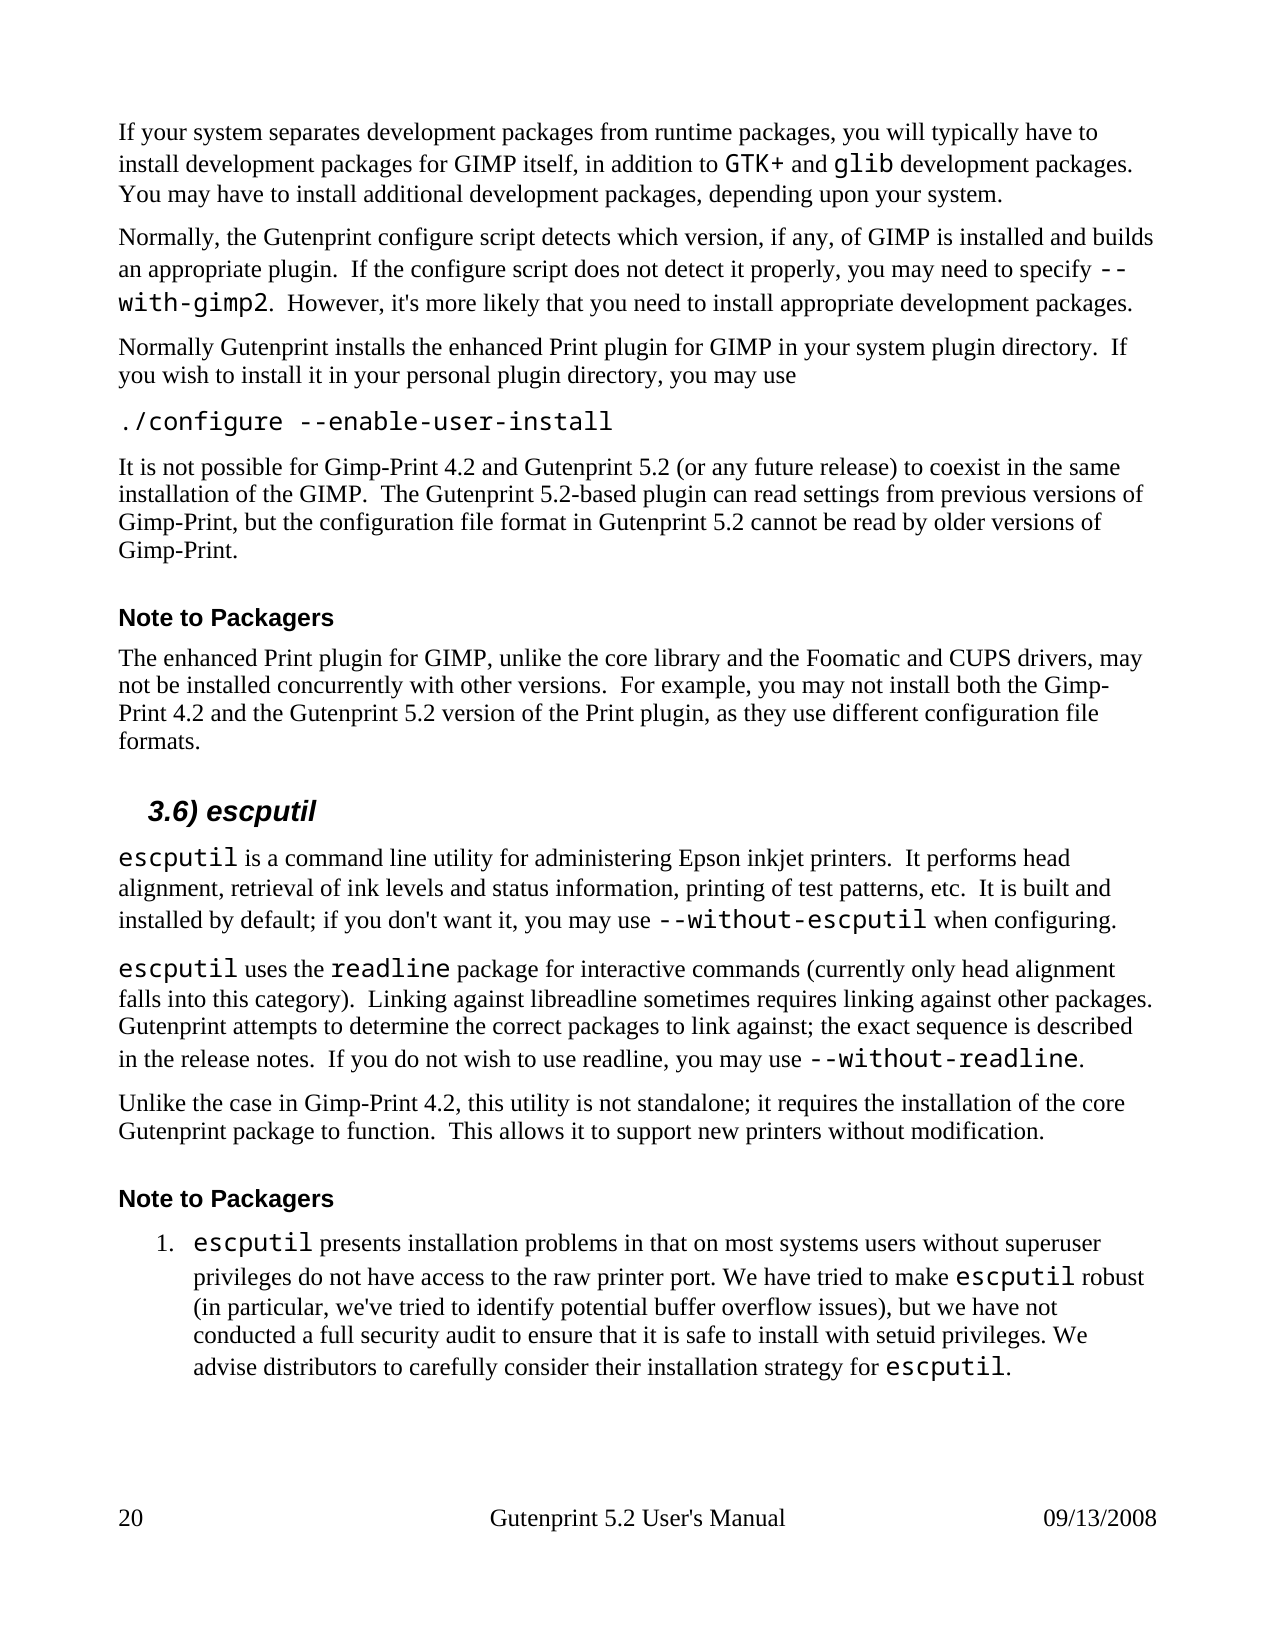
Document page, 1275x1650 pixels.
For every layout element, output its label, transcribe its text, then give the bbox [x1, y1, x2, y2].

list escputil presents installation problems in that on most systems users without superuser privileges do not have access to the raw printer port. We have tried to make escputil robust (in particular, we've tried to identify potential buffer overflow issues), but we have not conducted a full security audit to ensure that it is safe to install with setuid privileges. We advise distributors to carefully consider their installation strategy for escputil. [156, 1225, 1157, 1382]
text If your system separates development packages from runtime packages, you will typically have to install development packages for GIMP itself, in addition to GTK+ and glib development packages. You may have to install additional development packages, depending upon your system. [118, 118, 1157, 208]
subtitle escputil [148, 795, 1157, 827]
text It is not possible for Gimp-Print 4.2 and Gutenprint 5.2 (or any future release) to coexist in the same installation of the GIMP. The Gutenprint 5.2-based plugin can read settings from previous versions of Gimp-Print, but the configuration file format in Gutenprint 5.2 cannot be read by older versions of Gimp-Print. [118, 453, 1157, 564]
text Unlike the case in Gimp-Print 4.2, this utility is not standalone; it requires the installation of the core Gutenprint package to function. This allows it to support new printers without modification. [118, 1089, 1157, 1145]
text ./configure --enable-user-install [118, 404, 1157, 438]
text escputil is a command line utility for administering Epson inkjet printers. It performs head alignment, retrieval of ink levels and status information, printing of test patterns, etc. It is built and installed by default; if you don't want it, you may use --without-escputil when configuring. [118, 840, 1157, 936]
text The enhanced Print plugin for GIMP, unlike the core library and the Foomatic and CUPS drivers, may not be installed concurrently with other versions. For example, you may not install both the Gimp-Print 4.2 and the Gutenprint 5.2 version of the Print plugin, as they use different configuration file formats. [118, 644, 1157, 755]
subtitle Note to Packagers [118, 1185, 1157, 1212]
text Normally Gutenprint installs the enhanced Print plugin for GIMP in your system plugin directory. If you wish to install it in your personal plugin directory, you may use [118, 333, 1157, 389]
text escputil uses the readline package for interactive commands (currently only head alignment falls into this category). Linking against libreadline sometimes requires linking against other packages. Gutenprint attempts to determine the correct packages to link against; the exact sequence is described in the release notes. If you do not wish to use readline, you may use --without-readline. [118, 951, 1157, 1074]
text Normally, the Gutenprint configure script detects which version, if any, of GIMP is installed and builds an appropriate plugin. If the configure script does not detect it properly, you may need to specify --with-gimp2. However, it's more likely that you need to install appropriate development packages. [118, 223, 1157, 318]
subtitle Note to Packagers [118, 604, 1157, 631]
